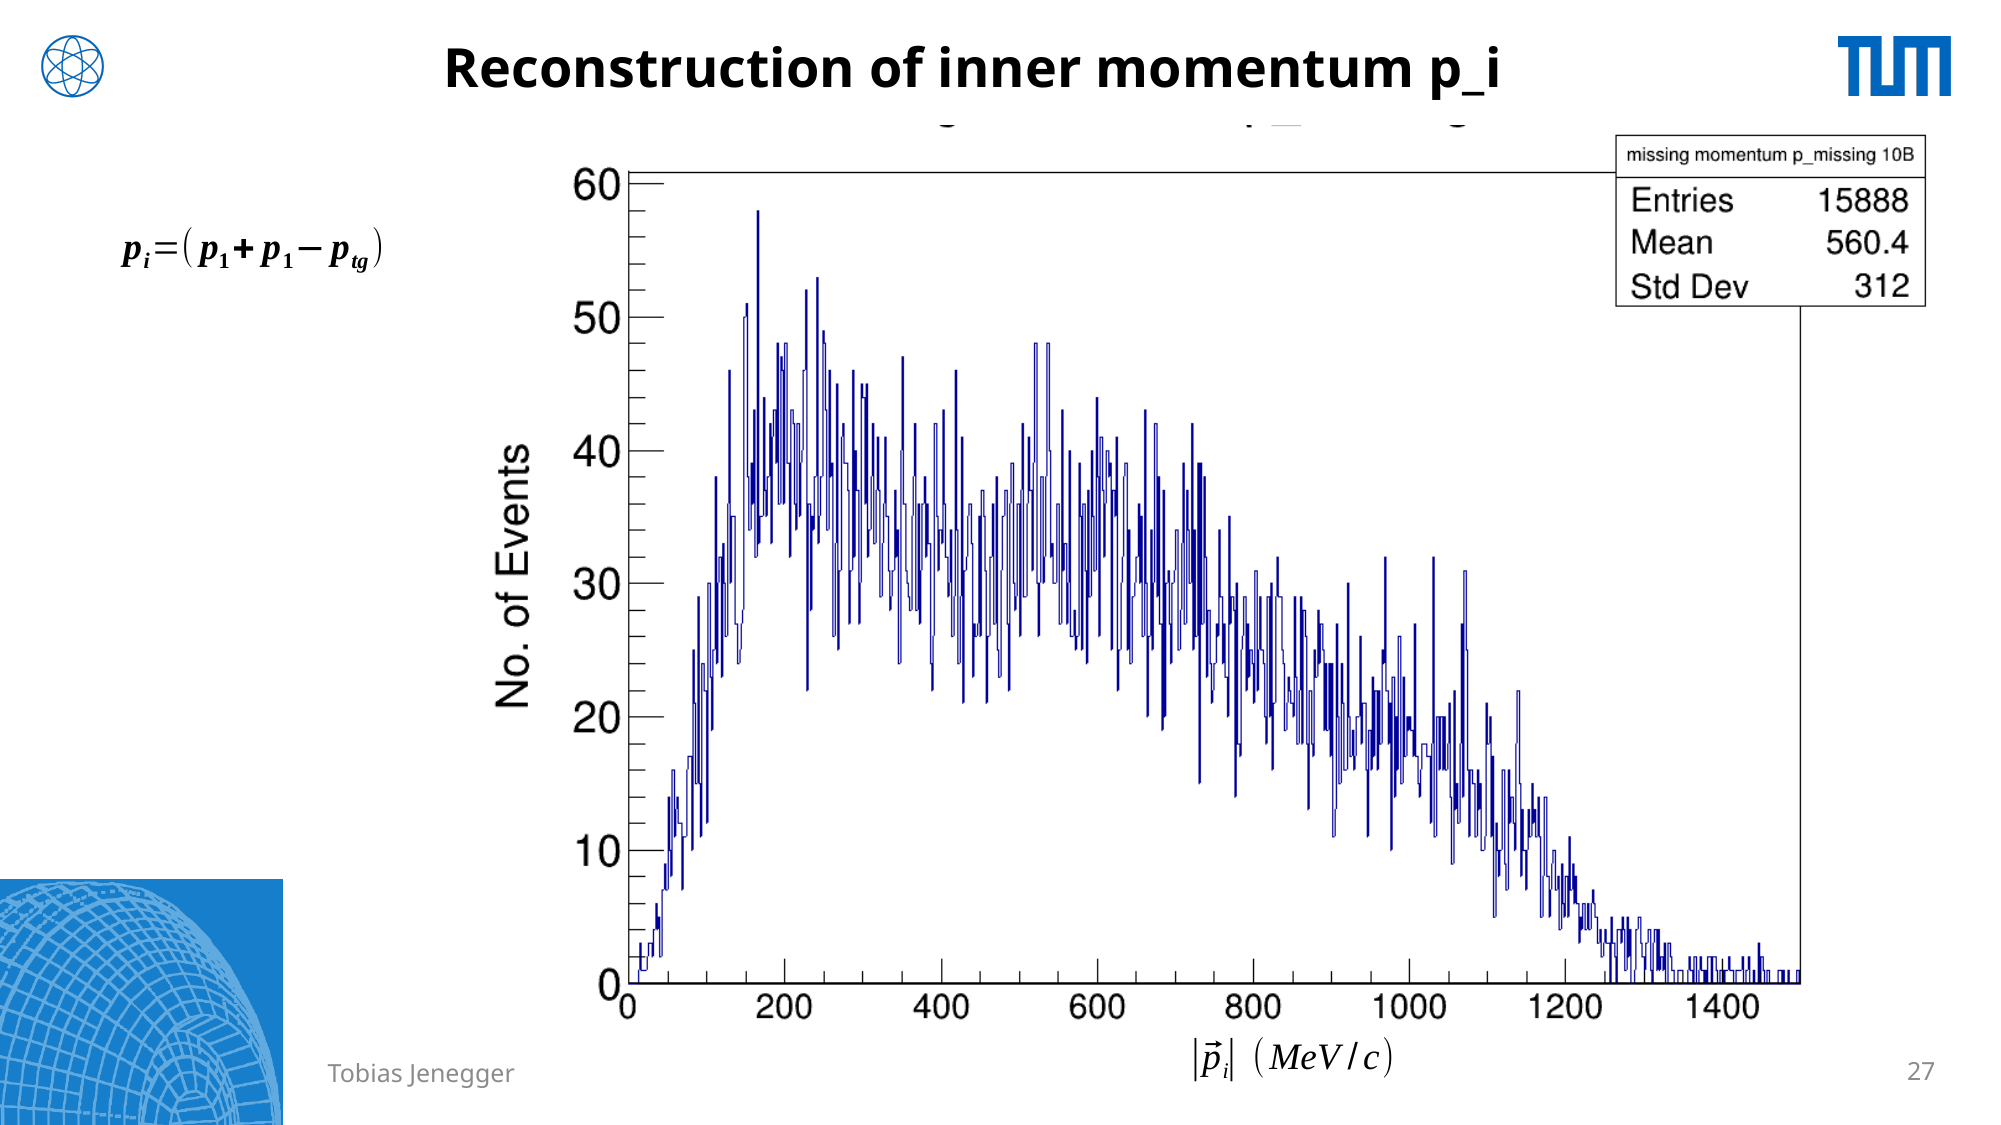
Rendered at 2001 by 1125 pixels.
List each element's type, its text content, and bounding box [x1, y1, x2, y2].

picture [1838, 36, 1951, 96]
picture [36, 30, 108, 101]
chart [112, 224, 391, 273]
chart [1181, 1035, 1401, 1084]
slide_number Tobias Jenegger [312, 1042, 588, 1103]
slide_number [1500, 1042, 1951, 1103]
picture [0, 879, 283, 1125]
picture [455, 125, 1936, 1021]
title Reconstruction of inner momentum p_i [137, 32, 1809, 109]
